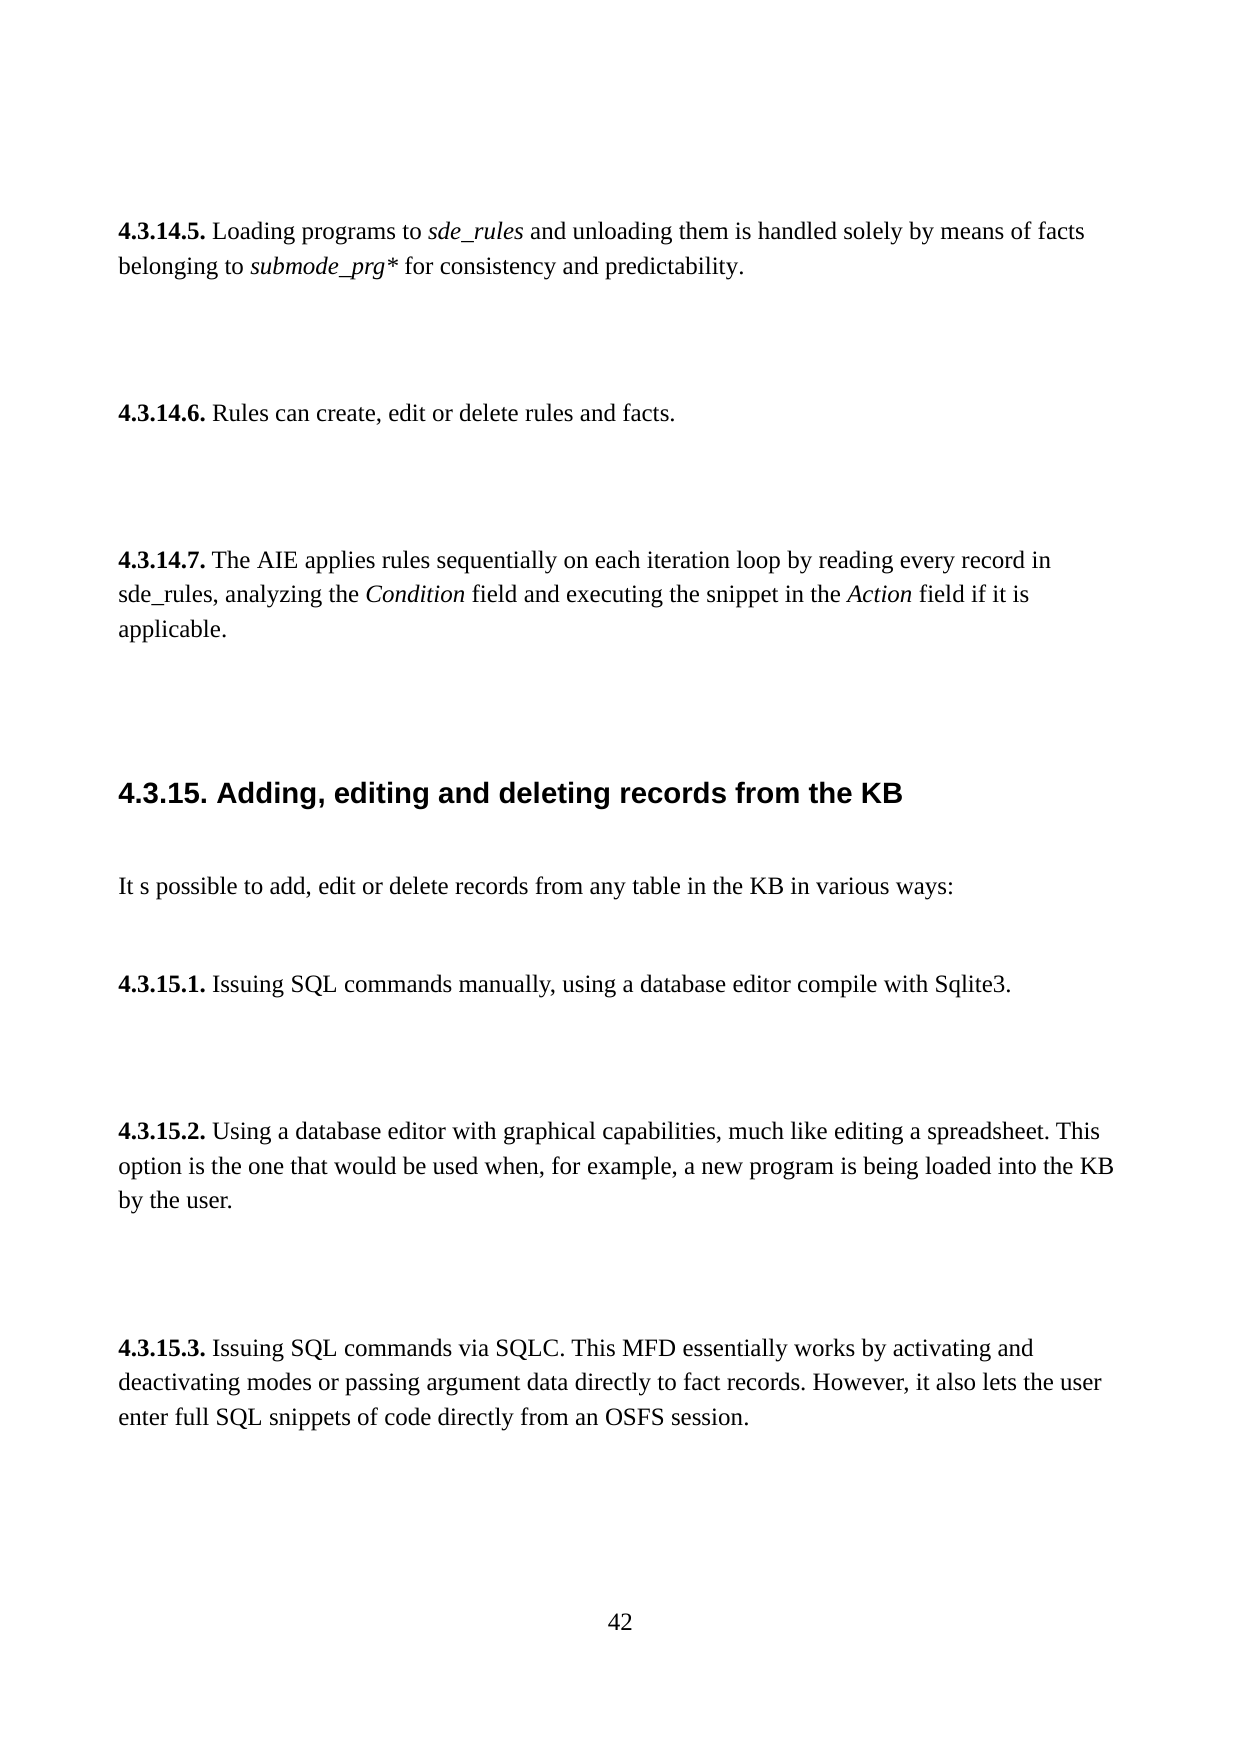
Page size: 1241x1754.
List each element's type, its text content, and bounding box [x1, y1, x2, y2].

text 4.3.14.7. The AIE applies rules sequentially on each iteration loop by reading every record in sde_rules, analyzing the Condition field and executing the snippet in the Action field if it is applicable. [118, 545, 1122, 643]
text It s possible to add, edit or delete records from any table in the KB in various ways: [118, 871, 1122, 900]
text 4.3.15.1. Issuing SQL commands manually, using a database editor compile with Sqlite3. [118, 969, 1122, 998]
text 4.3.14.6. Rules can create, edit or delete rules and facts. [118, 398, 1122, 427]
text 4.3.15.3. Issuing SQL commands via SQLC. This MFD essentially works by activating and deactivating modes or passing argument data directly to fact records. However, it also lets the user enter full SQL snippets of code directly from an OSFS session. [118, 1333, 1122, 1430]
text 4.3.15.2. Using a database editor with graphical capabilities, much like editing a spreadsheet. This option is the one that would be used when, for example, a new program is being loaded into the KB by the user. [118, 1116, 1122, 1214]
subtitle 4.3.15. Adding, editing and deleting records from the KB [118, 776, 1122, 809]
text 4.3.14.5. Loading programs to sde_rules and unloading them is handled solely by means of facts belonging to submode_prg* for consistency and predictability. [118, 216, 1122, 279]
